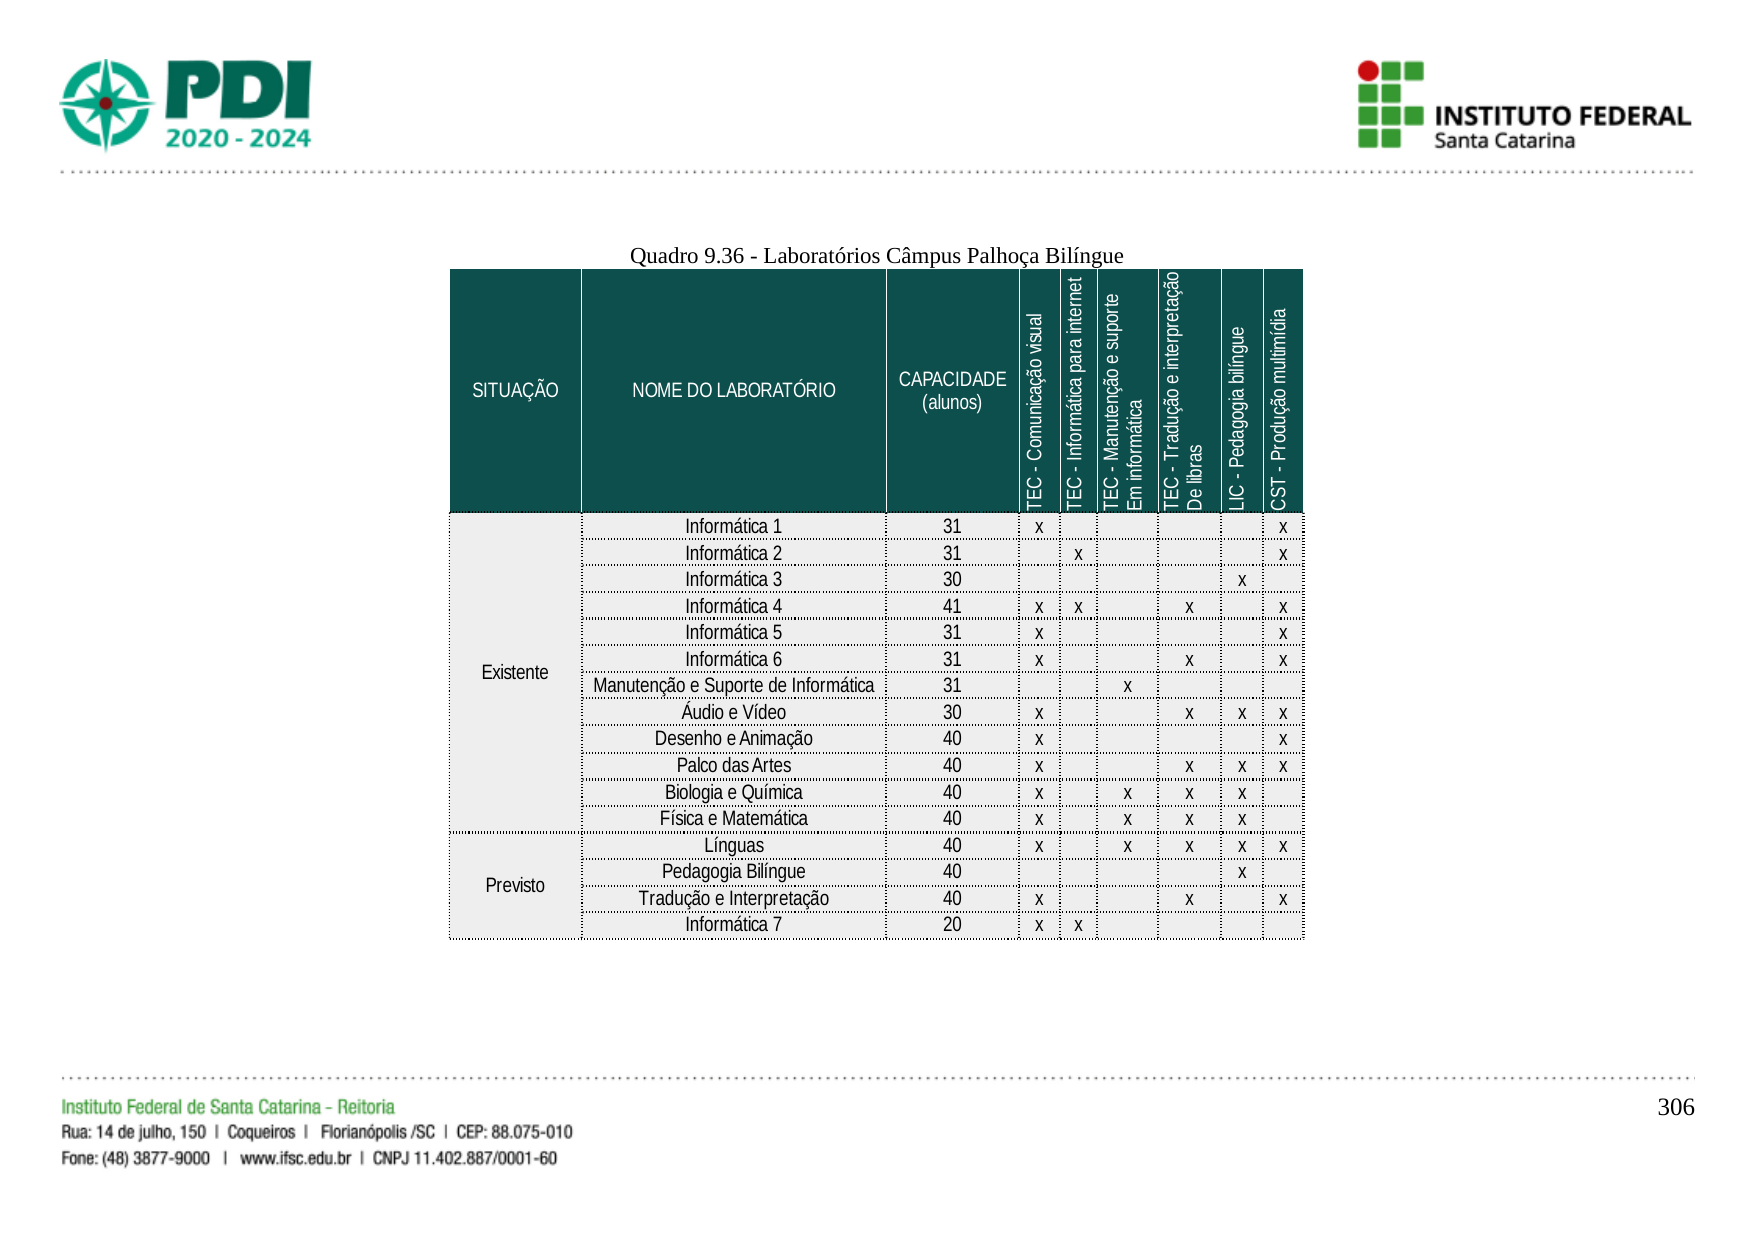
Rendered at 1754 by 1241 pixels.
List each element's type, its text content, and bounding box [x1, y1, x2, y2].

picture [59, 59, 1695, 178]
text Quadro 9.36 - Laboratórios Câmpus Palhoça Bilíngue [449, 242, 1305, 512]
picture [59, 1062, 1695, 1182]
